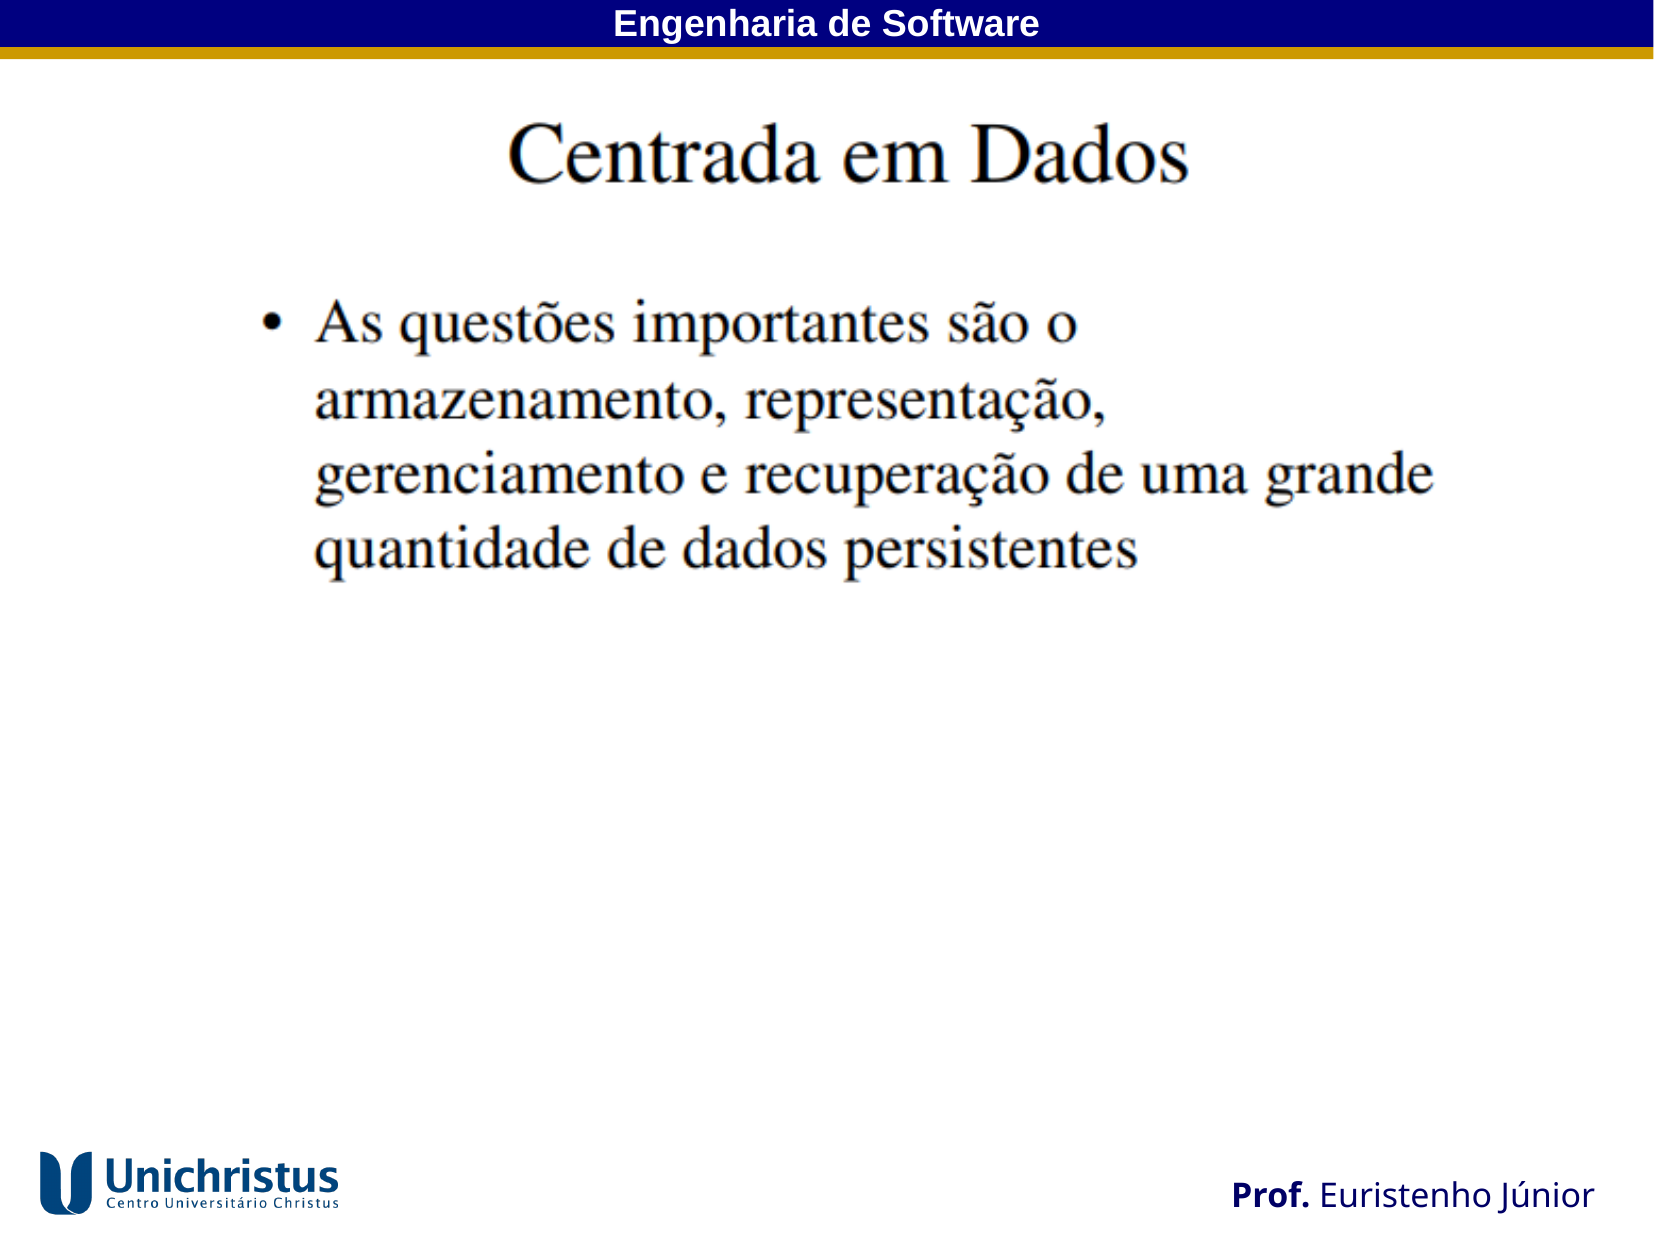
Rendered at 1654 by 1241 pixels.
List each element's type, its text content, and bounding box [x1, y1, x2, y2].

text_box Prof. Euristenho Júnior [1216, 1163, 1654, 1224]
text_box Engenharia de Software [0, 0, 1654, 47]
picture [236, 106, 1478, 615]
text_box [0, 47, 1654, 60]
picture [35, 1148, 343, 1217]
